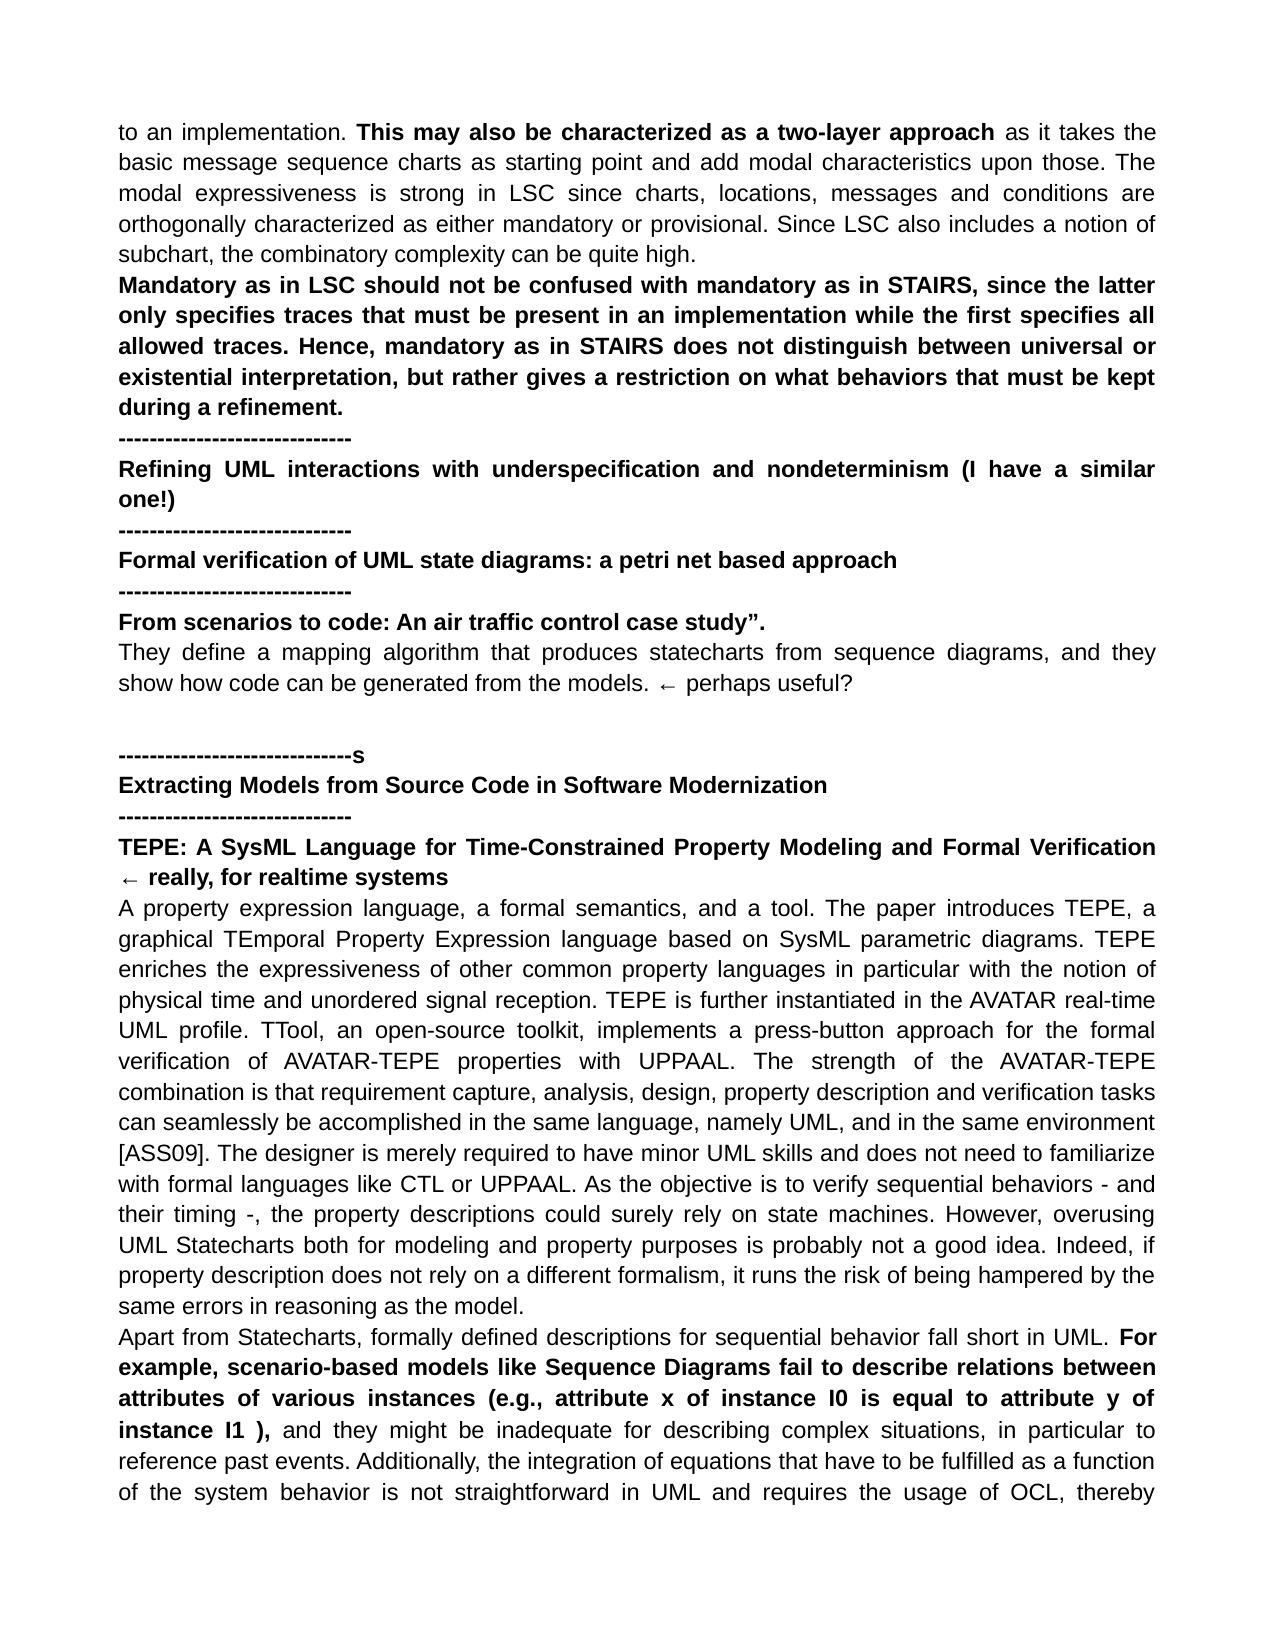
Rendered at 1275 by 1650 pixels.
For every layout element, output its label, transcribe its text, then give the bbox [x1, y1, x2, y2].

text Formal verification of UML state diagrams: a petri net based approach [118, 547, 1157, 574]
text ------------------------------ [118, 577, 1157, 604]
text TEPE: A SysML Language for Time-Constrained Property Modeling and Formal Verification ← really, for realtime systems [118, 833, 1157, 891]
text From scenarios to code: An air traffic control case study”. [118, 608, 1157, 635]
text Apart from Statecharts, formally defined descriptions for sequential behavior fall short in UML. For example, scenario-based models like Sequence Diagrams fail to describe relations between attributes of various instances (e.g., attribute x of instance I0 is equal to attribute y of instance I1 ), and they might be inadequate for describing complex situations, in particular to reference past events. Additionally, the integration of equations that have to be fulfilled as a function of the system behavior is not straightforward in UML and requires the usage of OCL, thereby [118, 1323, 1157, 1505]
text ------------------------------ [118, 424, 1157, 451]
text ------------------------------ [118, 516, 1157, 543]
text ------------------------------s [118, 741, 1157, 768]
text to an implementation. This may also be characterized as a two-layer approach as it takes the basic message sequence charts as starting point and add modal characteristics upon those. The modal expressiveness is strong in LSC since charts, locations, messages and conditions are orthogonally characterized as either mandatory or provisional. Since LSC also includes a notion of subchart, the combinatory complexity can be quite high. [118, 118, 1157, 267]
text A property expression language, a formal semantics, and a tool. The paper introduces TEPE, a graphical TEmporal Property Expression language based on SysML parametric diagrams. TEPE enriches the expressiveness of other common property languages in particular with the notion of physical time and unordered signal reception. TEPE is further instantiated in the AVATAR real-time UML profile. TTool, an open-source toolkit, implements a press-button approach for the formal verification of AVATAR-TEPE properties with UPPAAL. The strength of the AVATAR-TEPE combination is that requirement capture, analysis, design, property description and verification tasks can seamlessly be accomplished in the same language, namely UML, and in the same environment [ASS09]. The designer is merely required to have minor UML skills and does not need to familiarize with formal languages like CTL or UPPAAL. As the objective is to verify sequential behaviors - and their timing -, the property descriptions could surely rely on state machines. However, overusing UML Statecharts both for modeling and property purposes is probably not a good idea. Indeed, if property description does not rely on a different formalism, it runs the risk of being hampered by the same errors in reasoning as the model. [118, 894, 1157, 1319]
text Mandatory as in LSC should not be confused with mandatory as in STAIRS, since the latter only specifies traces that must be present in an implementation while the first specifies all allowed traces. Hence, mandatory as in STAIRS does not distinguish between universal or existential interpretation, but rather gives a restriction on what behaviors that must be kept during a refinement. [118, 271, 1157, 421]
text They define a mapping algorithm that produces statecharts from sequence diagrams, and they show how code can be generated from the models. ← perhaps useful? [118, 639, 1157, 696]
text Refining UML interactions with underspecification and nondeterminism (I have a similar one!) [118, 455, 1157, 512]
text ------------------------------ [118, 802, 1157, 829]
text Extracting Models from Source Code in Software Modernization [118, 772, 1157, 799]
